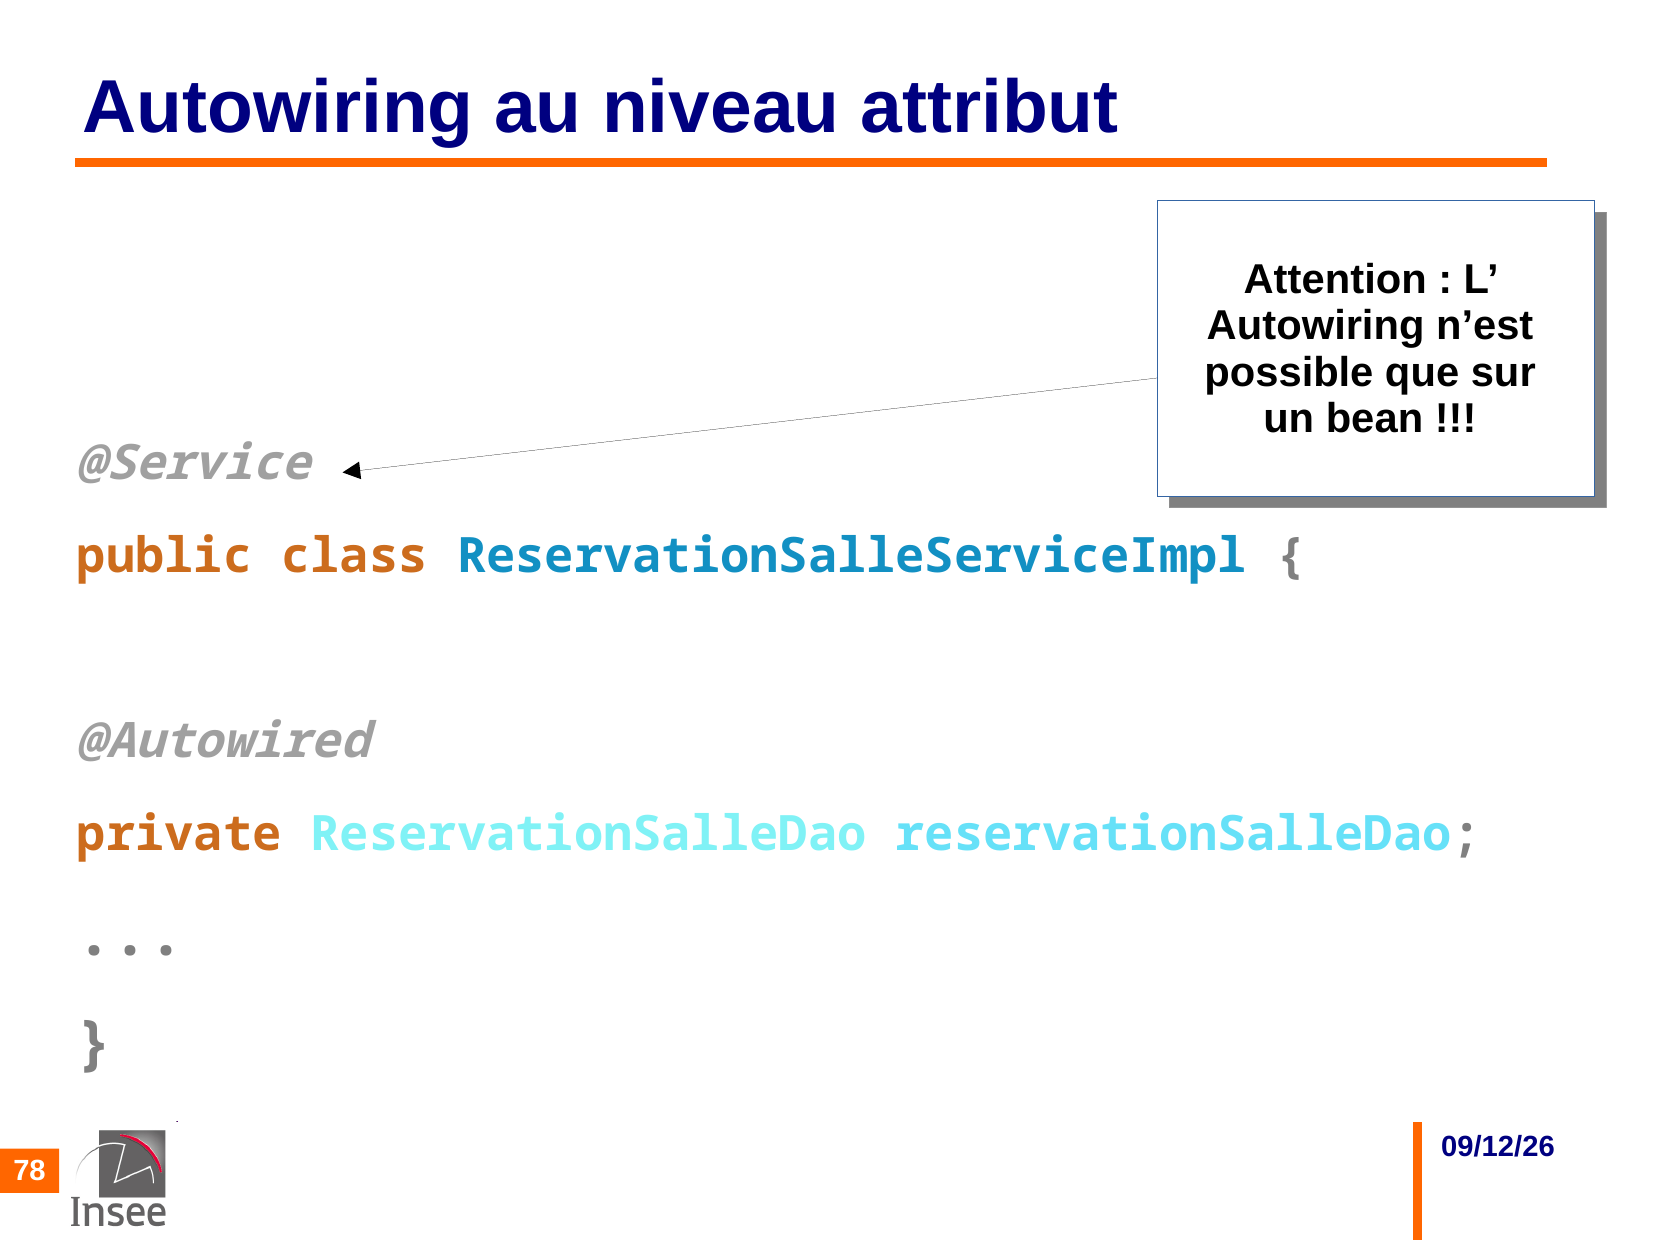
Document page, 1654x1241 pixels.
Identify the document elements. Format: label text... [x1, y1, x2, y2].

title Autowiring au niveau attribut [82, 49, 1619, 163]
list @Service public class ReservationSalleServiceImpl { @Autowired private ReservationSalleDao reservationSalleDao; ... } [76, 236, 1542, 1087]
text_box [1157, 200, 1595, 497]
picture [62, 1121, 178, 1241]
text_box Attention : L’ Autowiring n’est possible que sur un bean !!! [1187, 236, 1554, 461]
